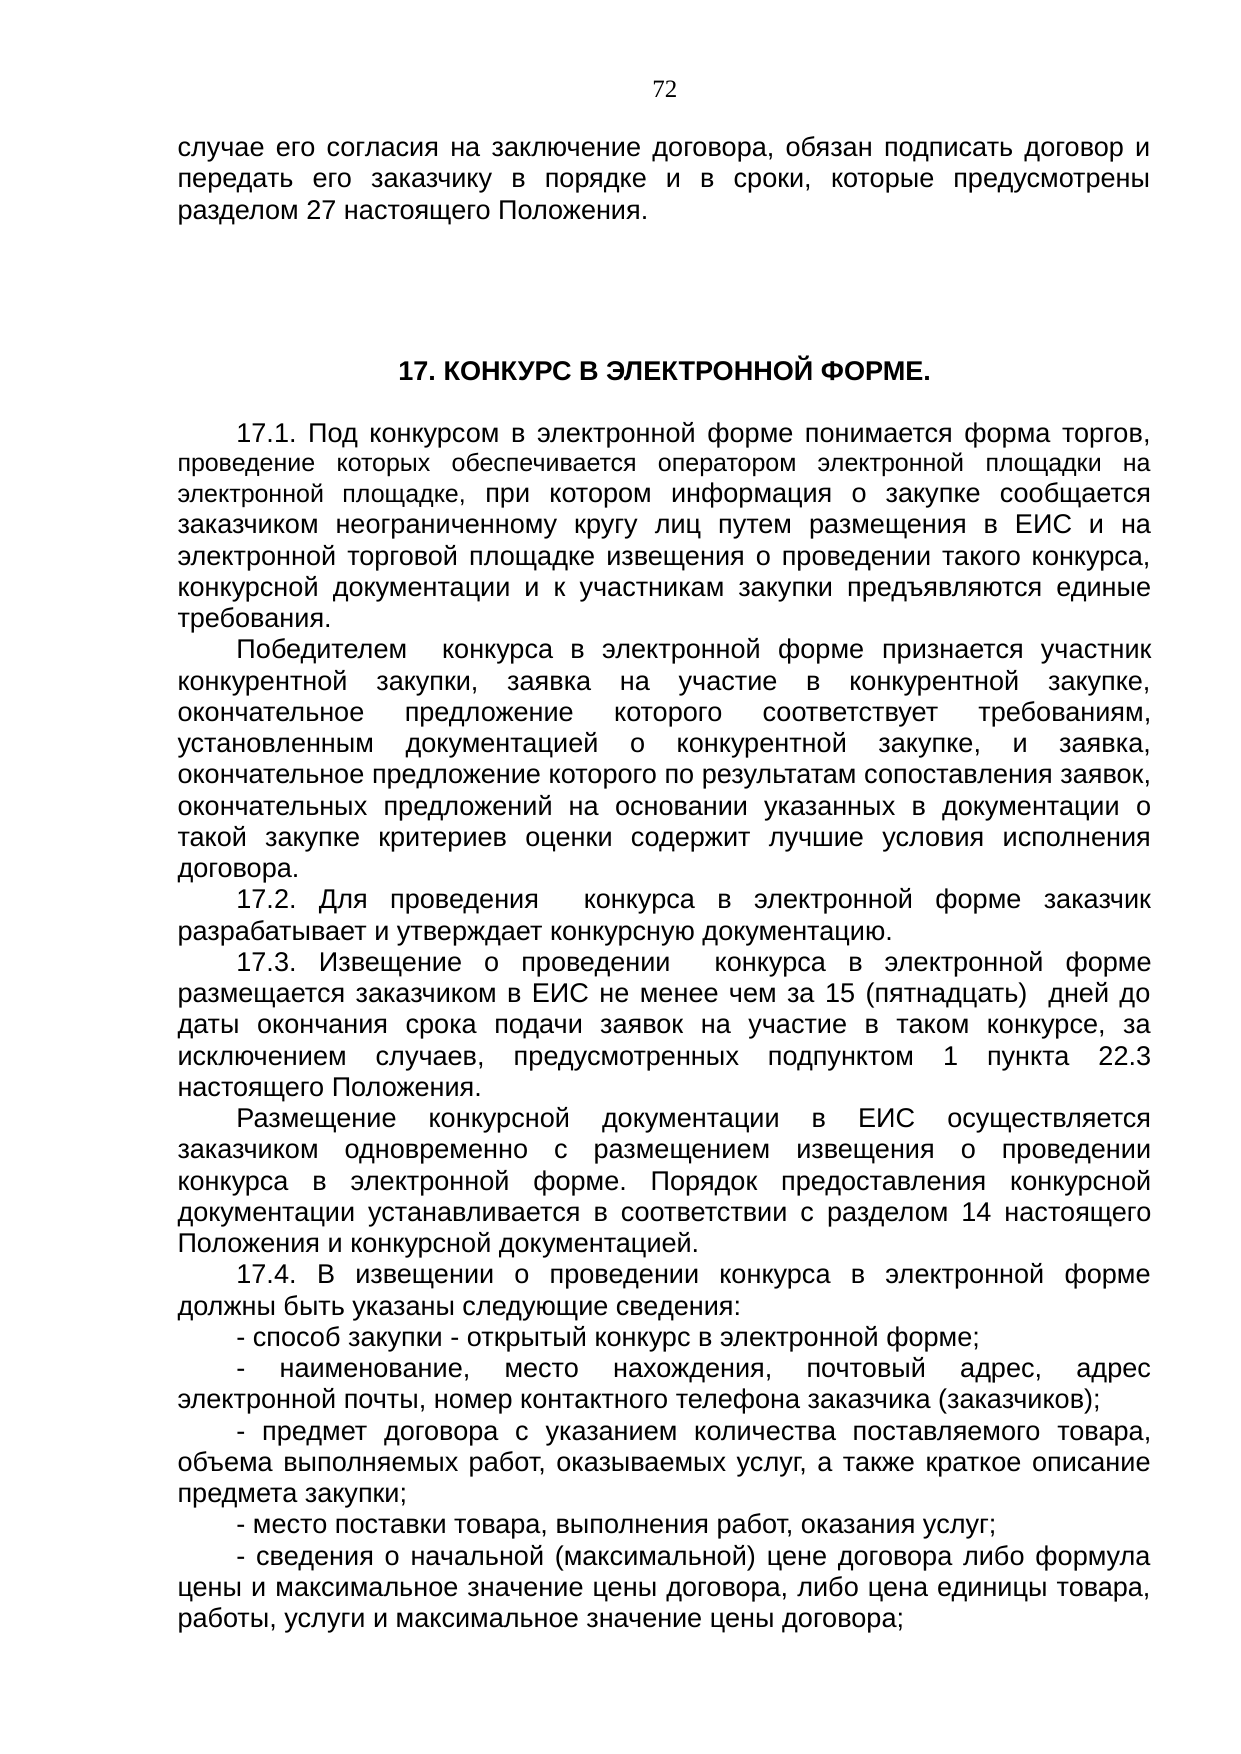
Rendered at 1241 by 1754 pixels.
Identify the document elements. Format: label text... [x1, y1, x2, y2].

text Размещение конкурсной документации в ЕИС осуществляется заказчиком одновременно с размещением извещения о проведении конкурса в электронной форме. Порядок предоставления конкурсной документации устанавливается в соответствии с разделом 14 настоящего Положения и конкурсной документацией. [177, 1102, 1152, 1258]
text - наименование, место нахождения, почтовый адрес, адрес электронной почты, номер контактного телефона заказчика (заказчиков); [177, 1352, 1152, 1415]
text - сведения о начальной (максимальной) цене договора либо формула цены и максимальное значение цены договора, либо цена единицы товара, работы, услуги и максимальное значение цены договора; [177, 1540, 1152, 1633]
text 17.2. Для проведения конкурса в электронной форме заказчик разрабатывает и утверждает конкурсную документацию. [177, 883, 1152, 946]
text Победителем конкурса в электронной форме признается участник конкурентной закупки, заявка на участие в конкурентной закупке, окончательное предложение которого соответствует требованиям, установленным документацией о конкурентной закупке, и заявка, окончательное предложение которого по результатам сопоставления заявок, окончательных предложений на основании указанных в документации о такой закупке критериев оценки содержит лучшие условия исполнения договора. [177, 633, 1152, 883]
text 17.3. Извещение о проведении конкурса в электронной форме размещается заказчиком в ЕИС не менее чем за 15 (пятнадцать) дней до даты окончания срока подачи заявок на участие в таком конкурсе, за исключением случаев, предусмотренных подпунктом 1 пункта 22.3 настоящего Положения. [177, 946, 1152, 1102]
text 17.1. Под конкурсом в электронной форме понимается форма торгов, проведение которых обеспечивается оператором электронной площадки на электронной площадке, при котором информация о закупке сообщается заказчиком неограниченному кругу лиц путем размещения в ЕИС и на электронной торговой площадке извещения о проведении такого конкурса, конкурсной документации и к участникам закупки предъявляются единые требования. [177, 417, 1152, 633]
text - место поставки товара, выполнения работ, оказания услуг; [177, 1508, 1152, 1540]
text 17. КОНКУРС В ЭЛЕКТРОННОЙ ФОРМЕ. [177, 355, 1152, 386]
text случае его согласия на заключение договора, обязан подписать договор и передать его заказчику в порядке и в сроки, которые предусмотрены разделом 27 настоящего Положения. [177, 131, 1152, 225]
text 17.4. В извещении о проведении конкурса в электронной форме должны быть указаны следующие сведения: [177, 1258, 1152, 1321]
text - способ закупки - открытый конкурс в электронной форме; [177, 1321, 1152, 1352]
text - предмет договора с указанием количества поставляемого товара, объема выполняемых работ, оказываемых услуг, а также краткое описание предмета закупки; [177, 1415, 1152, 1508]
